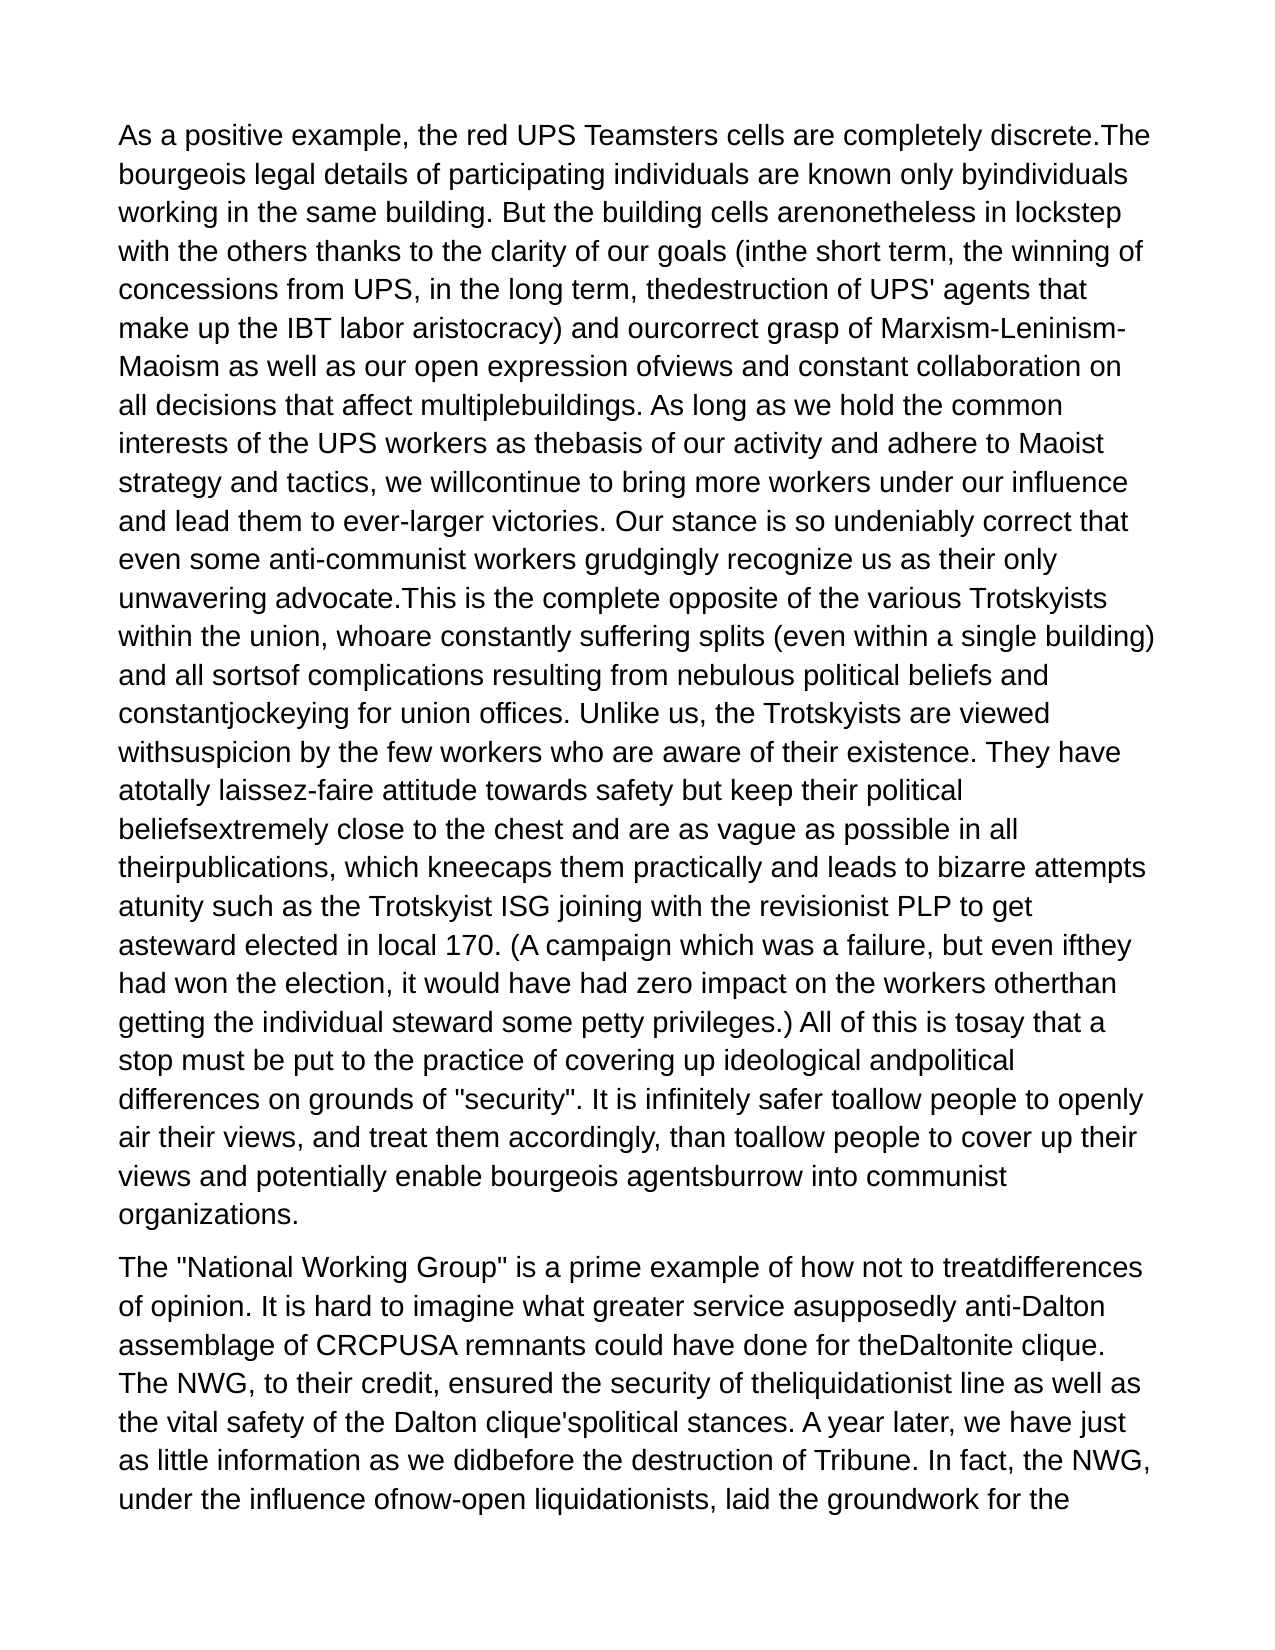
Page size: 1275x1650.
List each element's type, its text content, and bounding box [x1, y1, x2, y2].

text As a positive example, the red UPS Teamsters cells are completely discrete.The bourgeois legal details of participating individuals are known only byindividuals working in the same building. But the building cells arenonetheless in lockstep with the others thanks to the clarity of our goals (inthe short term, the winning of concessions from UPS, in the long term, thedestruction of UPS' agents that make up the IBT labor aristocracy) and ourcorrect grasp of Marxism-Leninism-Maoism as well as our open expression ofviews and constant collaboration on all decisions that affect multiplebuildings. As long as we hold the common interests of the UPS workers as thebasis of our activity and adhere to Maoist strategy and tactics, we willcontinue to bring more workers under our influence and lead them to ever-larger victories. Our stance is so undeniably correct that even some anti-communist workers grudgingly recognize us as their only unwavering advocate.This is the complete opposite of the various Trotskyists within the union, whoare constantly suffering splits (even within a single building) and all sortsof complications resulting from nebulous political beliefs and constantjockeying for union offices. Unlike us, the Trotskyists are viewed withsuspicion by the few workers who are aware of their existence. They have atotally laissez-faire attitude towards safety but keep their political beliefsextremely close to the chest and are as vague as possible in all theirpublications, which kneecaps them practically and leads to bizarre attempts atunity such as the Trotskyist ISG joining with the revisionist PLP to get asteward elected in local 170. (A campaign which was a failure, but even ifthey had won the election, it would have had zero impact on the workers otherthan getting the individual steward some petty privileges.) All of this is tosay that a stop must be put to the practice of covering up ideological andpolitical differences on grounds of "security". It is infinitely safer toallow people to openly air their views, and treat them accordingly, than toallow people to cover up their views and potentially enable bourgeois agentsburrow into communist organizations. [118, 118, 1157, 1231]
text The "National Working Group" is a prime example of how not to treatdifferences of opinion. It is hard to imagine what greater service asupposedly anti-Dalton assemblage of CRCPUSA remnants could have done for theDaltonite clique. The NWG, to their credit, ensured the security of theliquidationist line as well as the vital safety of the Dalton clique'spolitical stances. A year later, we have just as little information as we didbefore the destruction of Tribune. In fact, the NWG, under the influence ofnow-open liquidationists, laid the groundwork for the [118, 1250, 1157, 1515]
